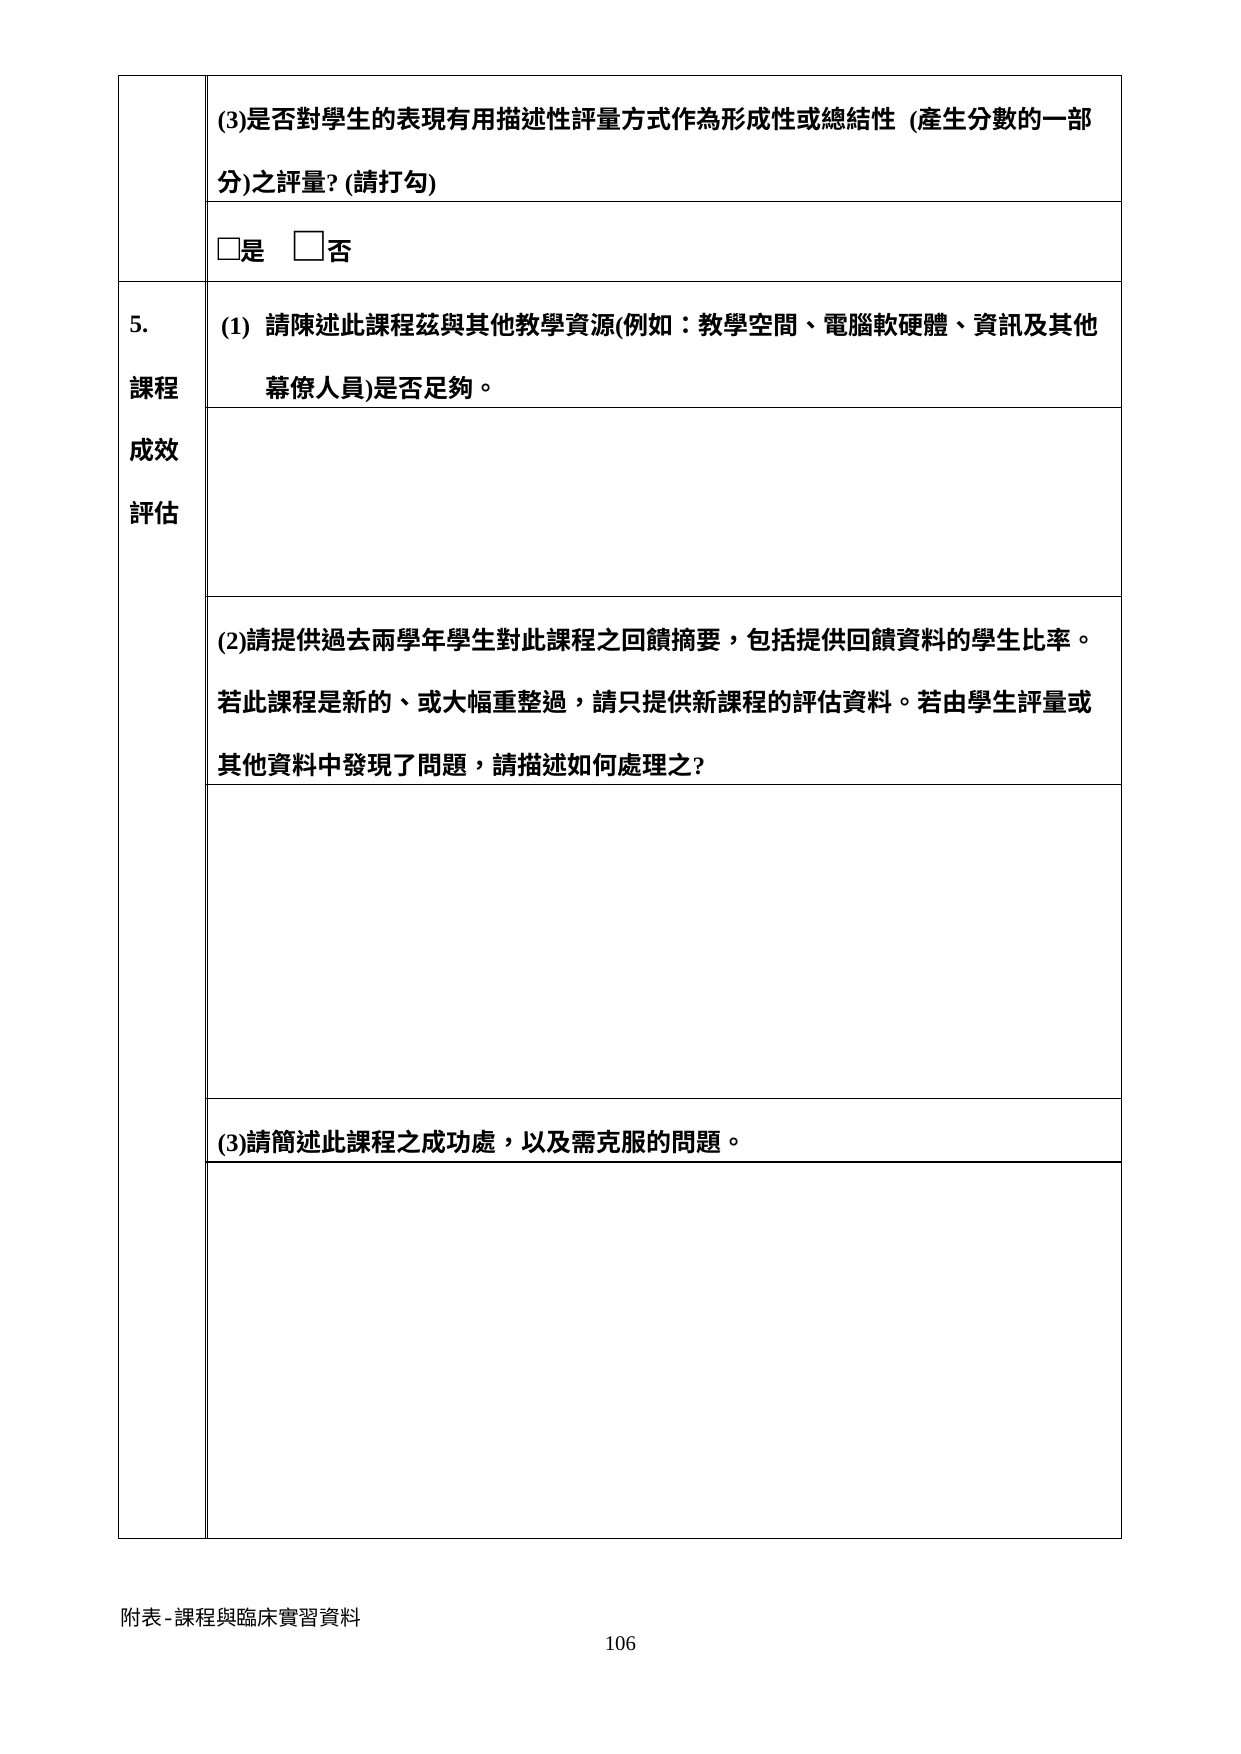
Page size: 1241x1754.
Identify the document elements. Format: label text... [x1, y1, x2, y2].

table_cell 請陳述此課程茲與其他教學資源(例如：教學空間、電腦軟硬體、資訊及其他幕僚人員)是否足夠。 [208, 282, 1121, 407]
table_cell □是 □否 [208, 202, 1121, 281]
table_cell [119, 76, 205, 281]
table_cell (2)請提供過去兩學年學生對此課程之回饋摘要，包括提供回饋資料的學生比率。若此課程是新的、或大幅重整過，請只提供新課程的評估資料。若由學生評量或其他資料中發現了問題，請描述如何處理之? [208, 597, 1121, 784]
table_cell [208, 1163, 1121, 1537]
table_cell (3)是否對學生的表現有用描述性評量方式作為形成性或總結性 (產生分數的一部分)之評量? (請打勾) [208, 76, 1121, 201]
table_cell (3)請簡述此課程之成功處，以及需克服的問題。 [208, 1099, 1121, 1161]
table_cell 5. 課程成效評估 [119, 282, 205, 1537]
table_cell [208, 408, 1121, 596]
table_cell [208, 785, 1121, 1098]
